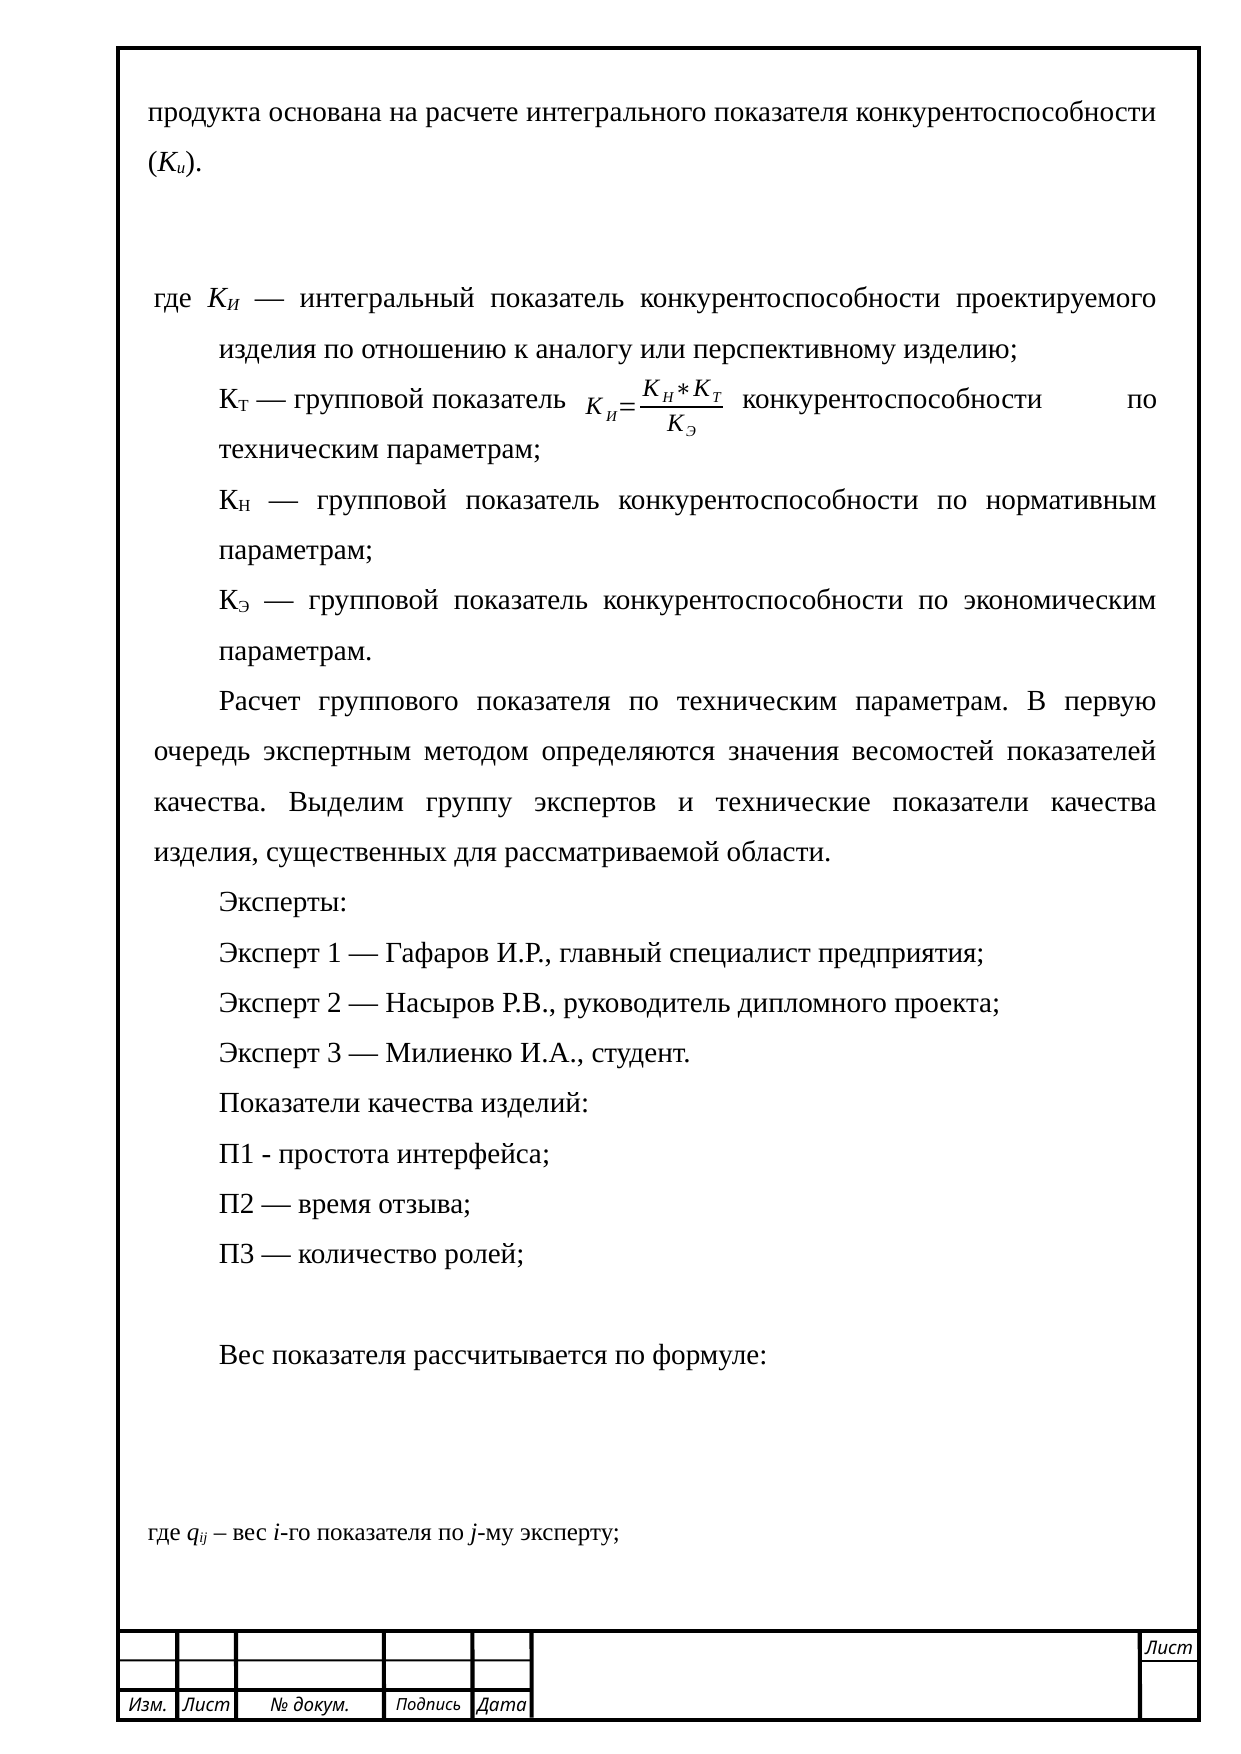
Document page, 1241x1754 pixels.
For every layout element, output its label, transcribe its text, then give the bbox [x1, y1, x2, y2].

text КЭ — групповой показатель конкурентоспособности по экономическим параметрам. [218, 582, 1157, 666]
text Эксперт 2 — Насыров Р.В., руководитель дипломного проекта; [148, 985, 1157, 1018]
text Эксперты: [148, 884, 1157, 918]
text где КИ — интегральный показатель конкурентоспособности проектируемого изделия по отношению к аналогу или перспективному изделию; [153, 281, 1157, 364]
text Эксперт 1 — Гафаров И.Р., главный специалист предприятия; [148, 935, 1157, 968]
text КН — групповой показатель конкурентоспособности по нормативным параметрам; [218, 482, 1157, 566]
text где qij – вес i-го показателя по j-му эксперту; [148, 1517, 1157, 1546]
text Расчет группового показателя по техническим параметрам. В первую очередь экспертным методом определяются значения весомостей показателей качества. Выделим группу экспертов и технические показатели качества изделия, существенных для рассматриваемой области. [153, 683, 1157, 868]
text П1 - простота интерфейса; [148, 1136, 1157, 1169]
text продукта основана на расчете интегрального показателя конкурентоспособности (Ки). [148, 94, 1157, 178]
text П3 — количество ролей; [148, 1237, 1157, 1270]
text Вес показателя рассчитывается по формуле: [148, 1337, 1157, 1371]
text П2 — время отзыва; [148, 1186, 1157, 1220]
text КТ — групповой показатель конкурентоспособности по техническим параметрам; [218, 381, 1157, 465]
text Эксперт 3 — Милиенко И.А., студент. [148, 1035, 1157, 1069]
text Показатели качества изделий: [148, 1086, 1157, 1119]
